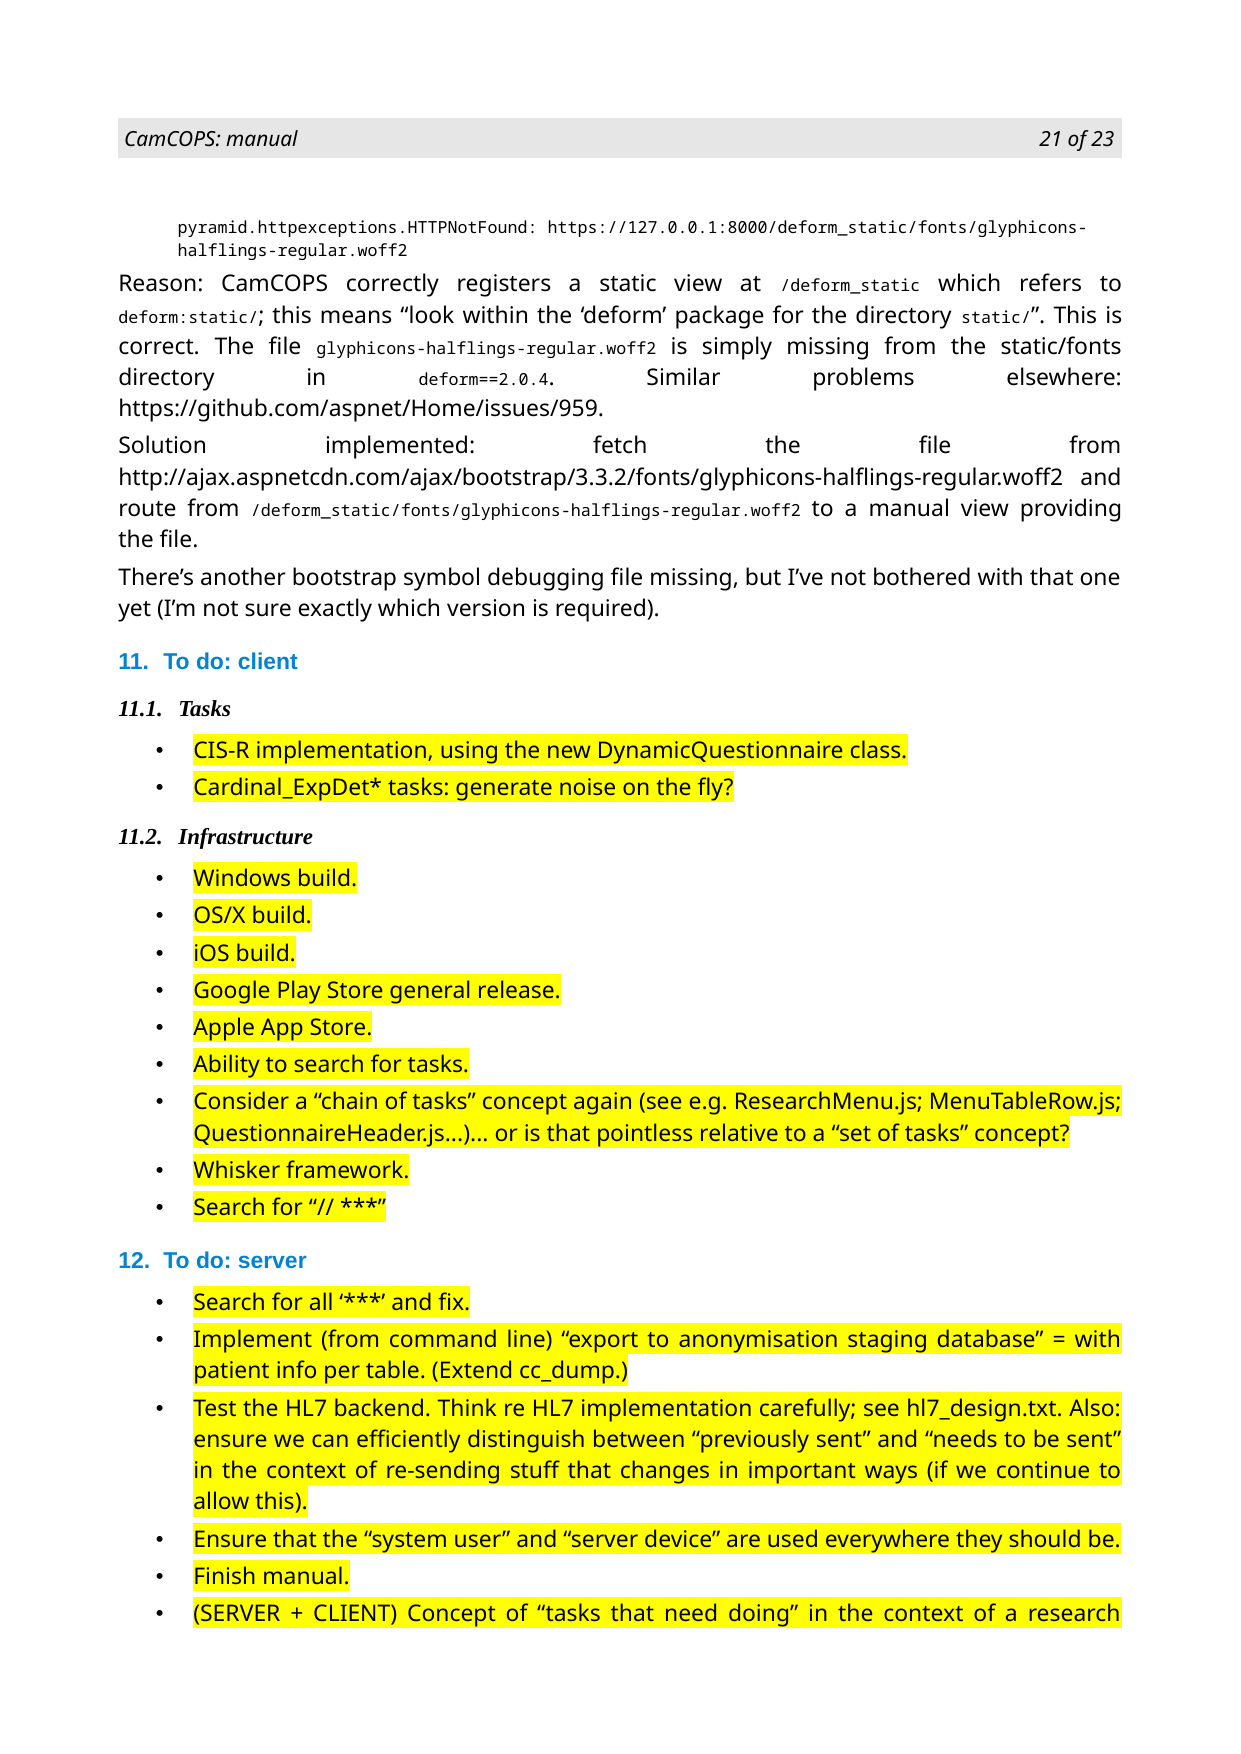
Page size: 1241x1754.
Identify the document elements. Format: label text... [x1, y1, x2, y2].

list Apple App Store. [156, 1011, 1122, 1042]
list Test the HL7 backend. Think re HL7 implementation carefully; see hl7_design.txt. Also: ensure we can efficiently distinguish between “previously sent” and “needs to be sent” in the context of re-sending stuff that changes in important ways (if we continue to allow this). [156, 1392, 1122, 1517]
list Windows build. [156, 862, 1122, 893]
text Reason: CamCOPS correctly registers a static view at /deform_static which refers to deform:static/; this means “look within the ‘deform’ package for the directory static/”. This is correct. The file glyphicons-halflings-regular.woff2 is simply missing from the static/fonts directory in deform==2.0.4. Similar problems elsewhere: https://github.com/aspnet/Home/issues/959. [118, 267, 1122, 423]
list iOS build. [156, 936, 1122, 968]
text pyramid.httpexceptions.HTTPNotFound: https://127.0.0.1:8000/deform_static/fonts/glyphicons-halflings-regular.woff2 [177, 216, 1122, 261]
list Consider a “chain of tasks” concept again (see e.g. ResearchMenu.js; MenuTableRow.js; QuestionnaireHeader.js...)... or is that pointless relative to a “set of tasks” concept? [156, 1085, 1122, 1148]
list Google Play Store general release. [156, 974, 1122, 1005]
subtitle Infrastructure [118, 823, 1122, 849]
subtitle To do: server [118, 1247, 1122, 1273]
list Search for “// ***” [156, 1191, 1122, 1222]
list Implement (from command line) “export to anonymisation staging database” = with patient info per table. (Extend cc_dump.) [156, 1323, 1122, 1386]
subtitle To do: client [118, 648, 1122, 674]
list Whisker framework. [156, 1154, 1122, 1185]
list Finish manual. [156, 1560, 1122, 1591]
list Ability to search for tasks. [156, 1048, 1122, 1079]
list OS/X build. [156, 899, 1122, 931]
subtitle Tasks [118, 695, 1122, 721]
list (SERVER + CLIENT) Concept of “tasks that need doing” in the context of a research [156, 1597, 1122, 1628]
list Search for all ‘***’ and fix. [156, 1286, 1122, 1317]
list Cardinal_ExpDet* tasks: generate noise on the fly? [156, 771, 1122, 802]
text Solution implemented: fetch the file from http://ajax.aspnetcdn.com/ajax/bootstrap/3.3.2/fonts/glyphicons-halflings-regular.woff2 and route from /deform_static/fonts/glyphicons-halflings-regular.woff2 to a manual view providing the file. [118, 429, 1122, 554]
list Ensure that the “system user” and “server device” are used everywhere they should be. [156, 1522, 1122, 1554]
list CIS-R implementation, using the new DynamicQuestionnaire class. [156, 734, 1122, 765]
text There’s another bootstrap symbol debugging file missing, but I’ve not bothered with that one yet (I’m not sure exactly which version is required). [118, 560, 1122, 623]
